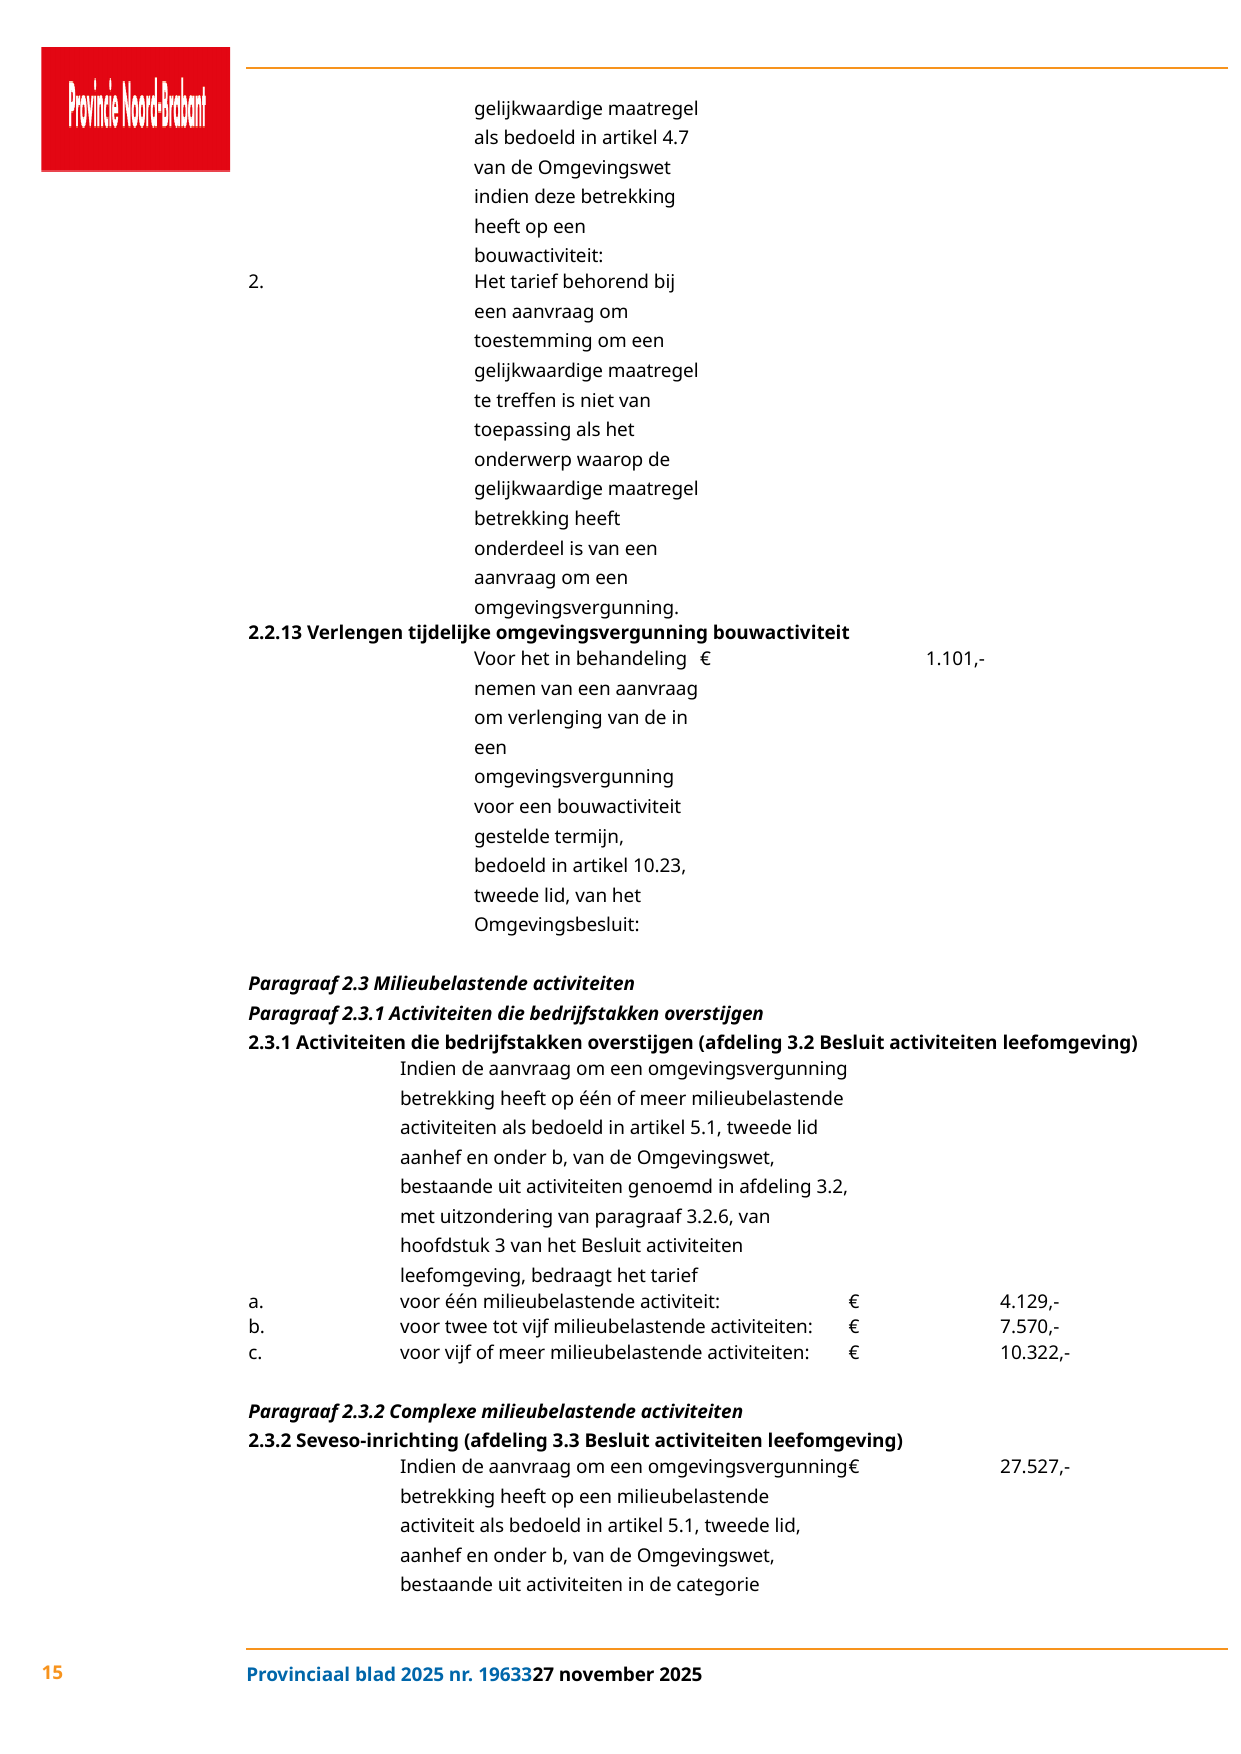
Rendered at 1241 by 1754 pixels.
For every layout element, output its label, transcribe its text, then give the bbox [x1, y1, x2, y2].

table_cell 10.322,- [1000, 1339, 1152, 1365]
table_cell 2.2.13 Verlengen tijdelijke omgevingsvergunning bouwactiviteit [248, 620, 1152, 645]
table_cell [926, 269, 1152, 619]
table_cell Voor het in behandeling nemen van een aanvraag om verlenging van de in een omgevingsvergunning voor een bouwactiviteit gestelde termijn, bedoeld in artikel 10.23, tweede lid, van het Omgevingsbesluit: [474, 645, 700, 937]
table_cell [248, 645, 474, 937]
table_cell [248, 1055, 400, 1288]
table_cell 27.527,- [1000, 1453, 1152, 1597]
table_cell a. [248, 1288, 400, 1314]
table_cell 1.101,- [926, 645, 1152, 937]
table_cell 4.129,- [1000, 1288, 1152, 1314]
table_cell gelijkwaardige maatregel als bedoeld in artikel 4.7 van de Omgevingswet indien deze betrekking heeft op een bouwactiviteit: [474, 95, 700, 268]
table_header 2.3.1 Activiteiten die bedrijfstakken overstijgen (afdeling 3.2 Besluit activiteiten leefomgeving) [248, 1029, 1152, 1055]
table_cell [248, 1453, 400, 1597]
table_cell c. [248, 1339, 400, 1365]
table_cell € [848, 1314, 1000, 1339]
table_cell [848, 1055, 1000, 1288]
table_cell [700, 95, 926, 268]
table_cell [1000, 1055, 1152, 1288]
text Paragraaf 2.3.1 Activiteiten die bedrijfstakken overstijgen [248, 1000, 1152, 1025]
text Paragraaf 2.3.2 Complexe milieubelastende activiteiten [248, 1398, 1152, 1424]
table_cell € [700, 645, 926, 937]
text Paragraaf 2.3 Milieubelastende activiteiten [248, 970, 1152, 996]
table_cell 2. [248, 269, 474, 619]
table_cell € [848, 1288, 1000, 1314]
table_header 2.3.2 Seveso-inrichting (afdeling 3.3 Besluit activiteiten leefomgeving) [248, 1428, 1152, 1453]
table_cell Het tarief behorend bij een aanvraag om toestemming om een gelijkwaardige maatregel te treffen is niet van toepassing als het onderwerp waarop de gelijkwaardige maatregel betrekking heeft onderdeel is van een aanvraag om een omgevingsvergunning. [474, 269, 700, 619]
table_cell b. [248, 1314, 400, 1339]
table_cell € [848, 1339, 1000, 1365]
table_cell [700, 269, 926, 619]
table_cell [248, 95, 474, 268]
table_cell voor één milieubelastende activiteit: [400, 1288, 848, 1314]
table_cell 7.570,- [1000, 1314, 1152, 1339]
picture [41, 47, 231, 172]
table_cell voor vijf of meer milieubelastende activiteiten: [400, 1339, 848, 1365]
table_cell Indien de aanvraag om een omgevingsvergunning betrekking heeft op één of meer milieubelastende activiteiten als bedoeld in artikel 5.1, tweede lid aanhef en onder b, van de Omgevingswet, bestaande uit activiteiten genoemd in afdeling 3.2, met uitzondering van paragraaf 3.2.6, van hoofdstuk 3 van het Besluit activiteiten leefomgeving, bedraagt het tarief [400, 1055, 848, 1288]
table_cell Indien de aanvraag om een omgevingsvergunning betrekking heeft op een milieubelastende activiteit als bedoeld in artikel 5.1, tweede lid, aanhef en onder b, van de Omgevingswet, bestaande uit activiteiten in de categorie [400, 1453, 848, 1597]
table_cell voor twee tot vijf milieubelastende activiteiten: [400, 1314, 848, 1339]
table_cell € [848, 1453, 1000, 1597]
table_cell [926, 95, 1152, 268]
